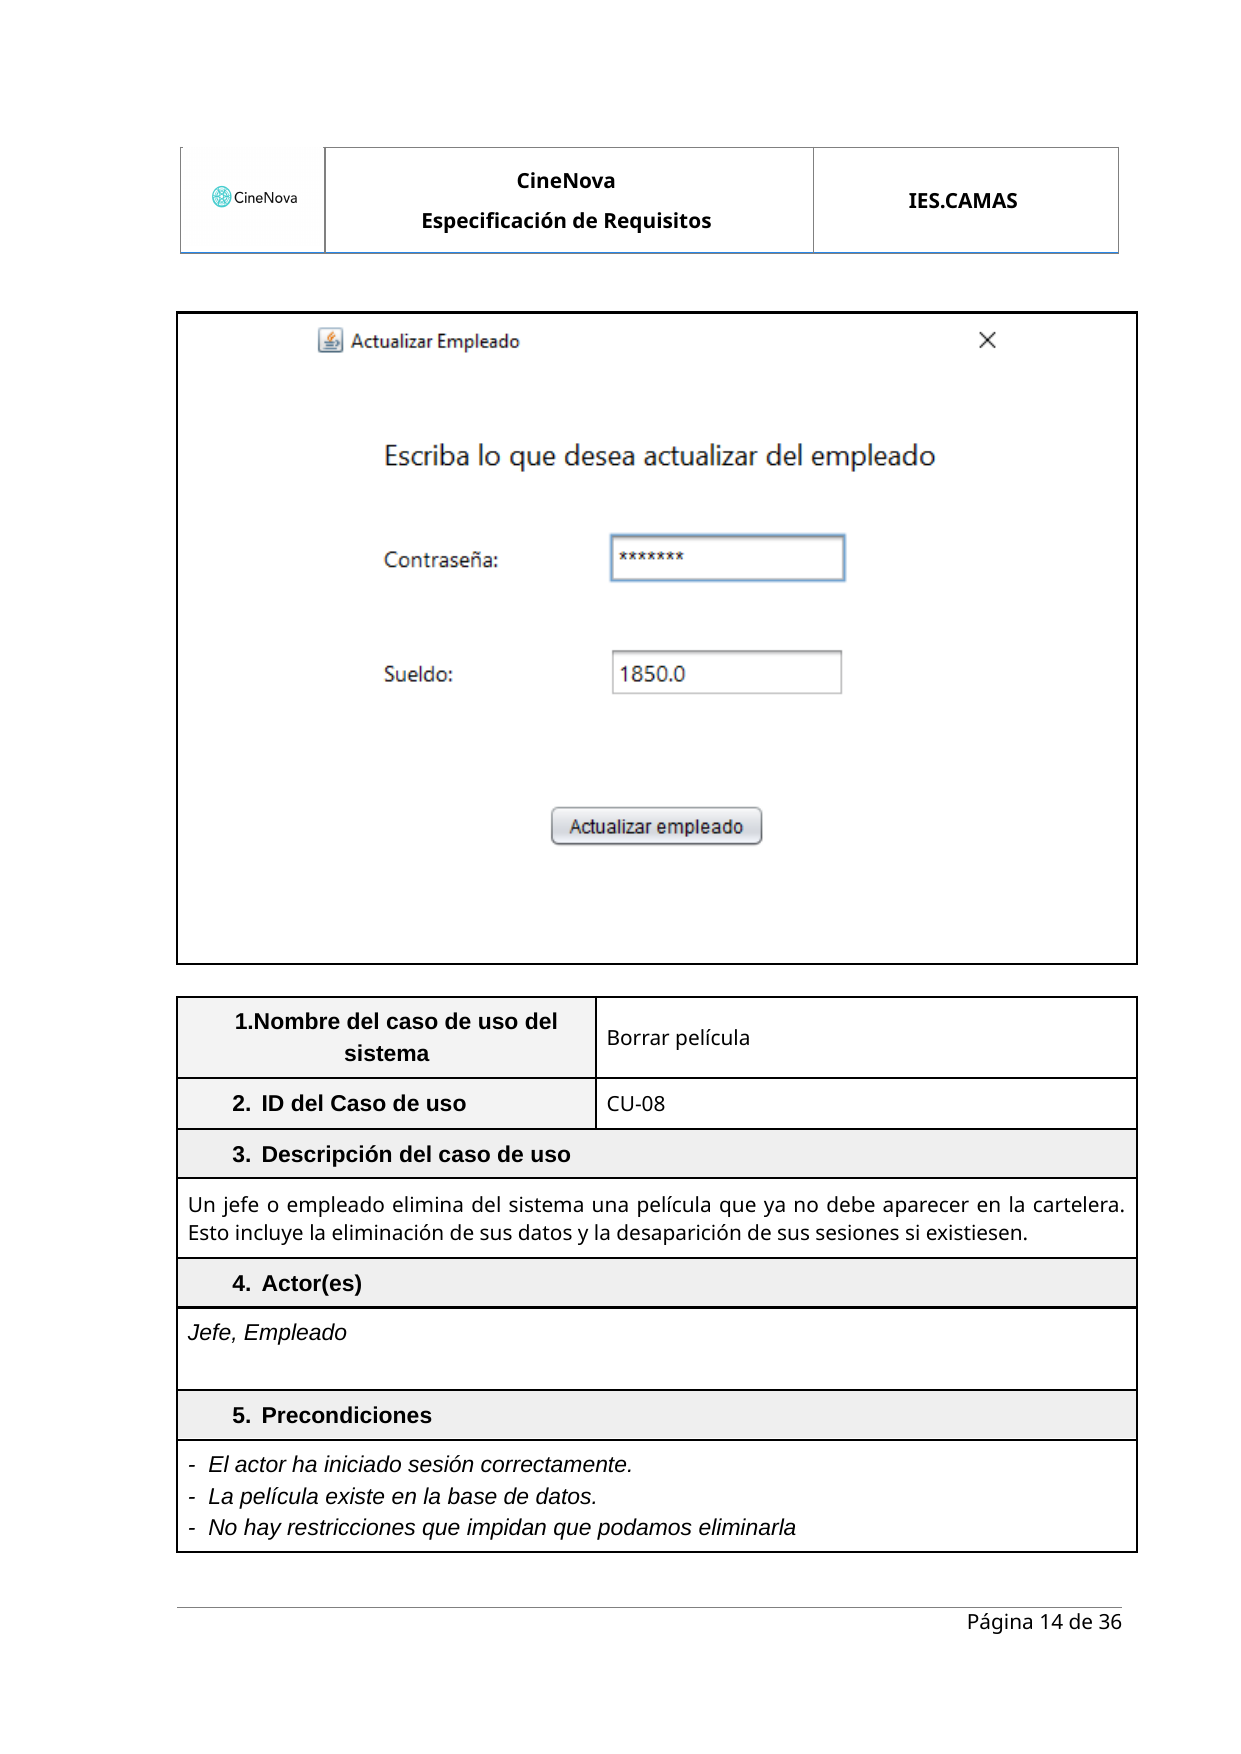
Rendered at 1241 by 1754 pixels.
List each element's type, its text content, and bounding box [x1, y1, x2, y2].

table_cell Precondiciones [178, 1391, 1136, 1438]
table_cell CU-08 [597, 1079, 1136, 1128]
picture [309, 323, 1005, 909]
table_cell - El actor ha iniciado sesión correctamente. - La película existe en la base de datos. - No hay restricciones que impidan que podamos eliminarla [178, 1441, 1136, 1551]
table_cell Descripción del caso de uso [178, 1130, 1136, 1177]
table_cell Un jefe o empleado elimina del sistema una película que ya no debe aparecer en la cartelera. Esto incluye la eliminación de sus datos y la desaparición de sus sesiones si existiesen. [178, 1179, 1136, 1257]
table_cell Actor(es) [178, 1259, 1136, 1306]
table_header 1.Nombre del caso de uso del sistema [178, 998, 595, 1077]
table_cell Jefe, Empleado [178, 1309, 1136, 1389]
table_cell ID del Caso de uso [178, 1079, 595, 1128]
table_header Borrar película [597, 998, 1136, 1077]
picture [183, 147, 324, 246]
table_cell [178, 314, 1136, 962]
